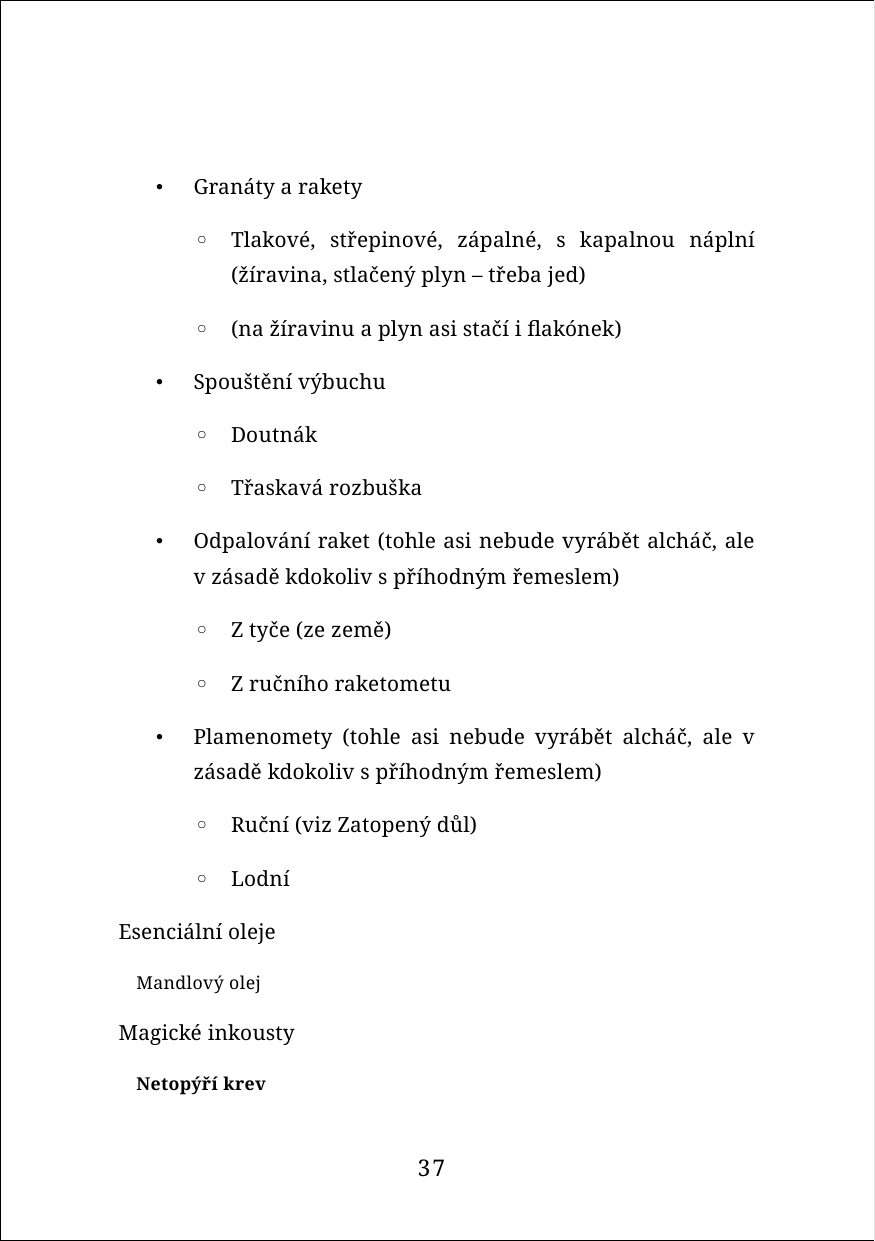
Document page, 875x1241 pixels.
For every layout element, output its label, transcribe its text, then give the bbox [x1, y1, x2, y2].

list Granáty a rakety [156, 172, 756, 200]
list Třaskavá rozbuška [193, 473, 756, 502]
list Spouštění výbuchu [156, 367, 756, 395]
list Odpalování raket (tohle asi nebude vyrábět alcháč, ale v zásadě kdokoliv s příhodným řemeslem) [156, 527, 756, 591]
list Tlakové, střepinové, zápalné, s kapalnou náplní (žíravina, stlačený plyn – třeba jed) [193, 225, 756, 289]
list Lodní [193, 864, 756, 892]
list Z ručního raketometu [193, 669, 756, 697]
text Esenciální oleje [118, 917, 756, 946]
list Doutnák [193, 420, 756, 449]
list (na žíravinu a plyn asi stačí i flakónek) [193, 314, 756, 342]
list Z tyče (ze země) [193, 615, 756, 644]
text Netopýří krev [136, 1071, 756, 1096]
text Mandlový olej [136, 970, 756, 994]
text Magické inkousty [118, 1018, 756, 1047]
list Ruční (viz Zatopený důl) [193, 811, 756, 839]
list Plamenomety (tohle asi nebude vyrábět alcháč, ale v zásadě kdokoliv s příhodným řemeslem) [156, 722, 756, 786]
